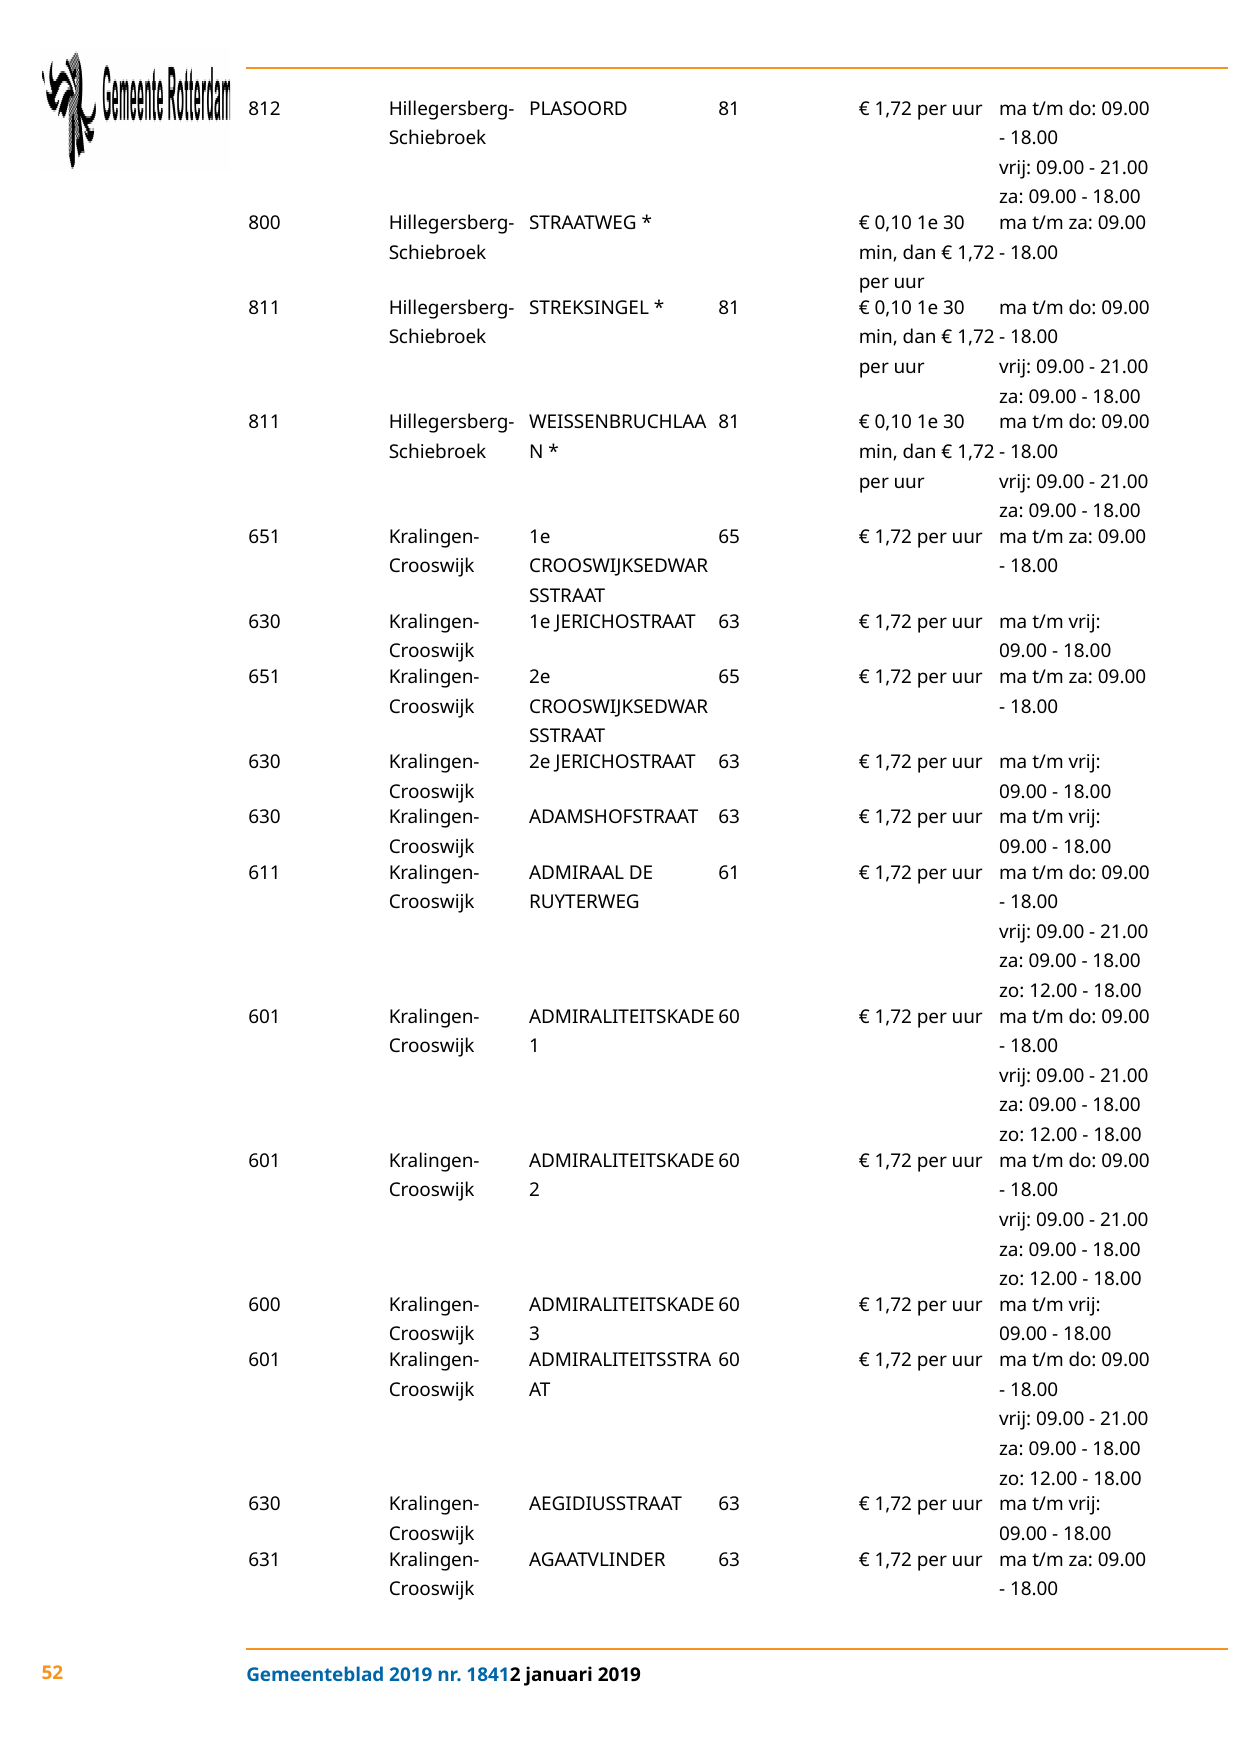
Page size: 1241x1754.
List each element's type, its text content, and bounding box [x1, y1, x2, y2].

table_cell Kralingen-Crooswijk [389, 663, 529, 748]
table_cell € 1,72 per uur [859, 1546, 999, 1601]
table_cell ADAMSHOFSTRAAT [529, 804, 718, 859]
table_cell [718, 209, 858, 294]
table_cell 63 [718, 1546, 858, 1601]
table_cell 811 [248, 409, 388, 523]
table_cell Kralingen-Crooswijk [389, 1291, 529, 1346]
table_cell Kralingen-Crooswijk [389, 1147, 529, 1291]
table_cell Kralingen-Crooswijk [389, 1346, 529, 1490]
table_cell ma t/m do: 09.00 - 18.00 vrij: 09.00 - 21.00 za: 09.00 - 18.00 [999, 95, 1152, 209]
table_cell € 1,72 per uur [859, 804, 999, 859]
table_cell Kralingen-Crooswijk [389, 523, 529, 608]
table_cell 1e CROOSWIJKSEDWARSSTRAAT [529, 523, 718, 608]
table_cell 811 [248, 294, 388, 409]
table_cell 601 [248, 1003, 388, 1147]
table_cell ma t/m vrij: 09.00 - 18.00 [999, 804, 1152, 859]
table_cell 65 [718, 523, 858, 608]
table_cell WEISSENBRUCHLAAN * [529, 409, 718, 523]
table_cell ADMIRALITEITSKADE 2 [529, 1147, 718, 1291]
table_cell Kralingen-Crooswijk [389, 859, 529, 1003]
table_cell 601 [248, 1346, 388, 1490]
picture [41, 47, 231, 172]
table_cell 60 [718, 1291, 858, 1346]
table_cell 600 [248, 1291, 388, 1346]
table_cell Hillegersberg- Schiebroek [389, 209, 529, 294]
table_cell Kralingen-Crooswijk [389, 1490, 529, 1546]
table_cell Hillegersberg- Schiebroek [389, 95, 529, 209]
table_cell ma t/m vrij: 09.00 - 18.00 [999, 748, 1152, 803]
table_cell 630 [248, 804, 388, 859]
table_cell Kralingen-Crooswijk [389, 1003, 529, 1147]
table_cell 81 [718, 294, 858, 409]
table_cell 63 [718, 804, 858, 859]
table_cell € 1,72 per uur [859, 1291, 999, 1346]
table_cell Kralingen-Crooswijk [389, 748, 529, 803]
table_cell 812 [248, 95, 388, 209]
table_cell ma t/m do: 09.00 - 18.00 vrij: 09.00 - 21.00 za: 09.00 - 18.00 [999, 409, 1152, 523]
table_cell 81 [718, 95, 858, 209]
table_cell ADMIRAAL DE RUYTERWEG [529, 859, 718, 1003]
table_cell 800 [248, 209, 388, 294]
table_cell ma t/m za: 09.00 - 18.00 [999, 1546, 1152, 1601]
table_cell ma t/m vrij: 09.00 - 18.00 [999, 1490, 1152, 1546]
table_cell 63 [718, 748, 858, 803]
table_cell 1e JERICHOSTRAAT [529, 608, 718, 663]
table_cell ma t/m za: 09.00 - 18.00 [999, 663, 1152, 748]
table_cell 2e JERICHOSTRAAT [529, 748, 718, 803]
table_cell Kralingen-Crooswijk [389, 608, 529, 663]
table_cell ma t/m do: 09.00 - 18.00 vrij: 09.00 - 21.00 za: 09.00 - 18.00 [999, 294, 1152, 409]
table_cell 630 [248, 748, 388, 803]
table_cell € 1,72 per uur [859, 1003, 999, 1147]
table_cell AGAATVLINDER [529, 1546, 718, 1601]
table_cell € 1,72 per uur [859, 1490, 999, 1546]
table_cell ma t/m do: 09.00 - 18.00 vrij: 09.00 - 21.00 za: 09.00 - 18.00 zo: 12.00 - 18.00 [999, 859, 1152, 1003]
table_cell ma t/m do: 09.00 - 18.00 vrij: 09.00 - 21.00 za: 09.00 - 18.00 zo: 12.00 - 18.00 [999, 1147, 1152, 1291]
table_cell 63 [718, 608, 858, 663]
table_cell 611 [248, 859, 388, 1003]
table_cell € 1,72 per uur [859, 523, 999, 608]
table_cell 63 [718, 1490, 858, 1546]
table_cell Hillegersberg- Schiebroek [389, 294, 529, 409]
table_cell 60 [718, 1003, 858, 1147]
table_cell € 1,72 per uur [859, 859, 999, 1003]
table_cell ma t/m za: 09.00 - 18.00 [999, 523, 1152, 608]
table_cell € 1,72 per uur [859, 1147, 999, 1291]
table_cell € 1,72 per uur [859, 663, 999, 748]
table_cell ADMIRALITEITSKADE 1 [529, 1003, 718, 1147]
table_cell € 0,10 1e 30 min, dan € 1,72 per uur [859, 209, 999, 294]
table_cell AEGIDIUSSTRAAT [529, 1490, 718, 1546]
table_cell € 0,10 1e 30 min, dan € 1,72 per uur [859, 294, 999, 409]
table_cell Hillegersberg- Schiebroek [389, 409, 529, 523]
table_cell 651 [248, 663, 388, 748]
table_cell € 0,10 1e 30 min, dan € 1,72 per uur [859, 409, 999, 523]
table_cell 81 [718, 409, 858, 523]
table_cell STRAATWEG * [529, 209, 718, 294]
table_cell ma t/m do: 09.00 - 18.00 vrij: 09.00 - 21.00 za: 09.00 - 18.00 zo: 12.00 - 18.00 [999, 1003, 1152, 1147]
table_cell ADMIRALITEITSKADE 3 [529, 1291, 718, 1346]
table_cell Kralingen-Crooswijk [389, 804, 529, 859]
table_cell € 1,72 per uur [859, 95, 999, 209]
table_cell ma t/m do: 09.00 - 18.00 vrij: 09.00 - 21.00 za: 09.00 - 18.00 zo: 12.00 - 18.00 [999, 1346, 1152, 1490]
table_cell STREKSINGEL * [529, 294, 718, 409]
table_cell 630 [248, 608, 388, 663]
table_cell 630 [248, 1490, 388, 1546]
table_cell € 1,72 per uur [859, 608, 999, 663]
table_cell 2e CROOSWIJKSEDWARSSTRAAT [529, 663, 718, 748]
table_cell 60 [718, 1346, 858, 1490]
table_cell 631 [248, 1546, 388, 1601]
table_cell ma t/m vrij: 09.00 - 18.00 [999, 608, 1152, 663]
table_cell Kralingen-Crooswijk [389, 1546, 529, 1601]
table_cell PLASOORD [529, 95, 718, 209]
table_cell 61 [718, 859, 858, 1003]
table_cell 65 [718, 663, 858, 748]
table_cell 601 [248, 1147, 388, 1291]
table_cell 60 [718, 1147, 858, 1291]
table_cell ma t/m vrij: 09.00 - 18.00 [999, 1291, 1152, 1346]
table_cell 651 [248, 523, 388, 608]
table_cell € 1,72 per uur [859, 1346, 999, 1490]
table_cell ADMIRALITEITSSTRAAT [529, 1346, 718, 1490]
table_cell ma t/m za: 09.00 - 18.00 [999, 209, 1152, 294]
table_cell € 1,72 per uur [859, 748, 999, 803]
